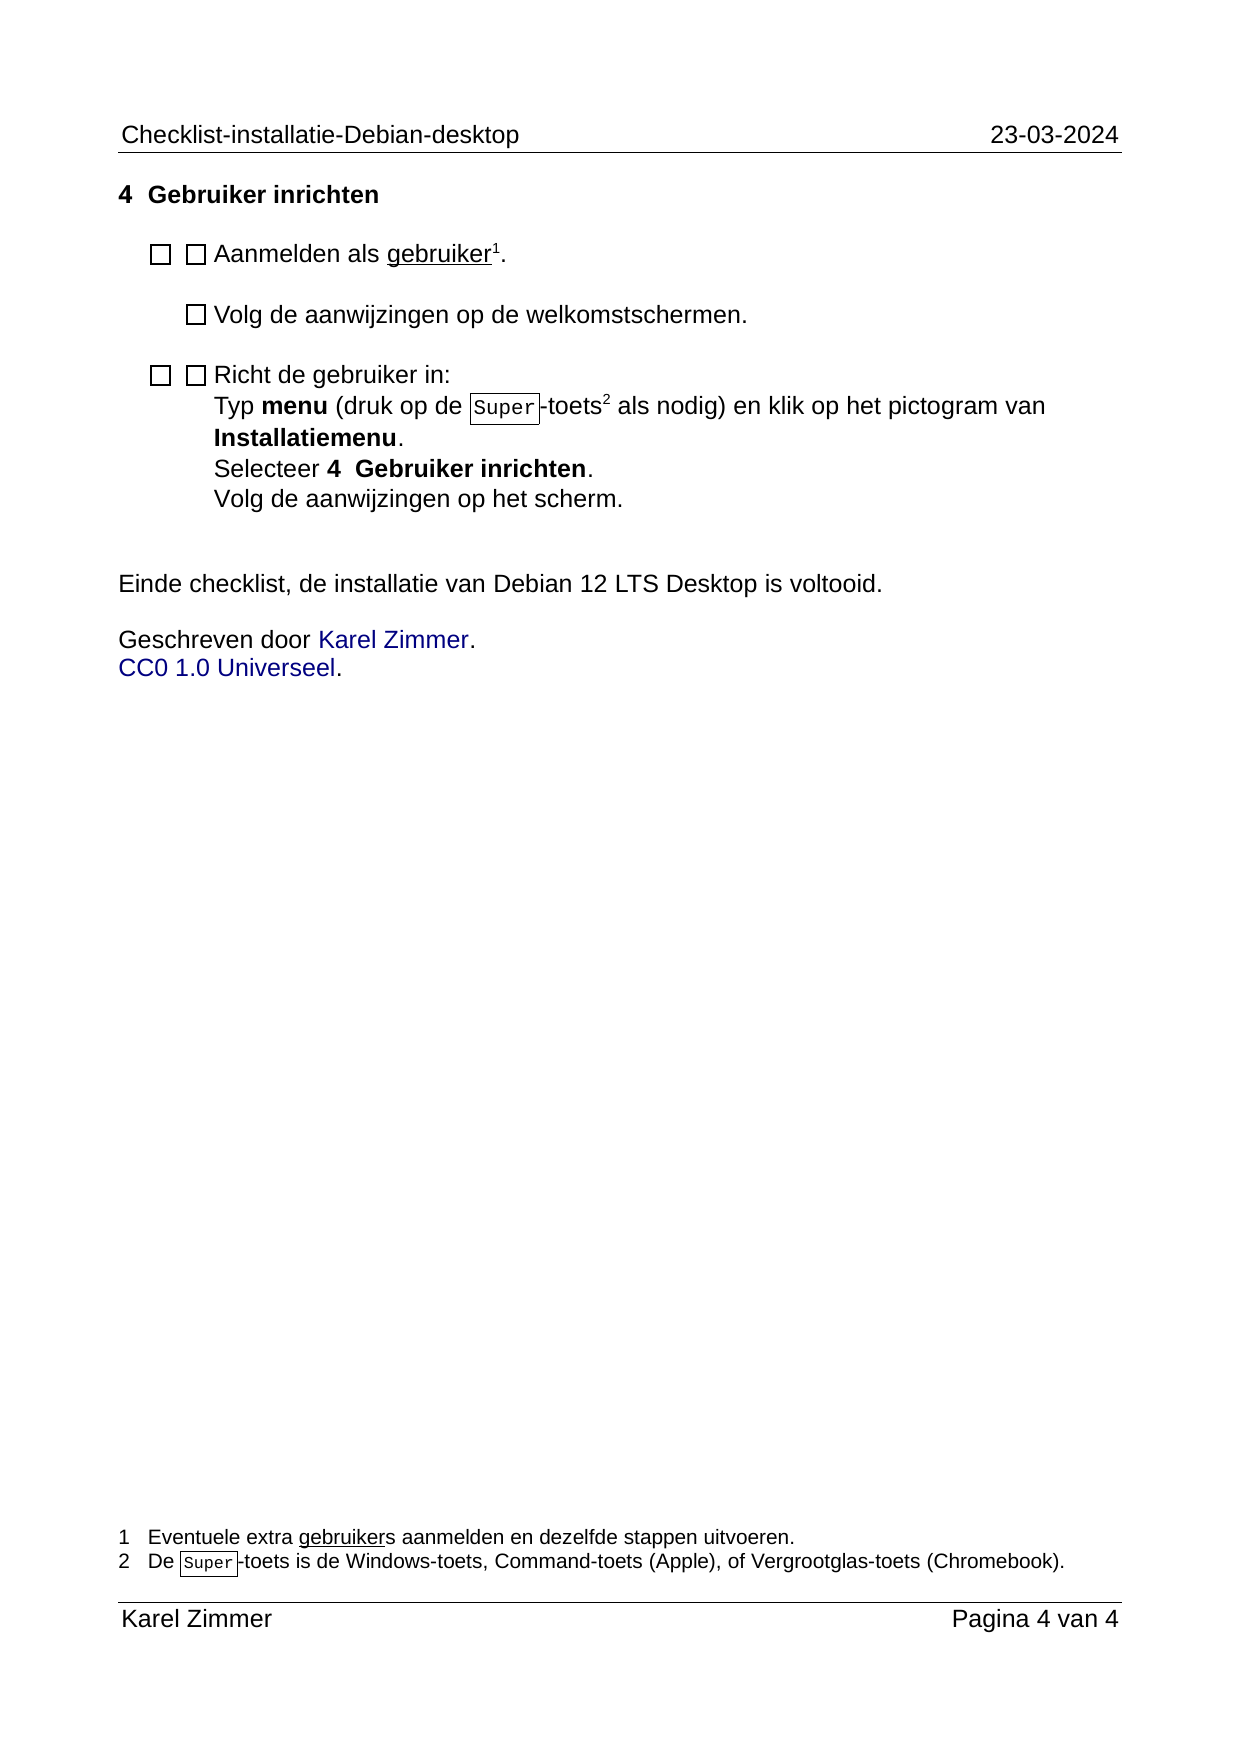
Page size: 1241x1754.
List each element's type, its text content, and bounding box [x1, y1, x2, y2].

table_cell [118, 269, 142, 300]
list Gebruiker inrichten [118, 177, 1122, 211]
table_cell [213, 269, 1122, 300]
table_cell [118, 454, 142, 484]
table_cell [142, 269, 177, 300]
table_cell [177, 300, 213, 330]
table_cell [177, 330, 213, 360]
table_cell [177, 391, 213, 453]
table_cell [118, 484, 142, 514]
table_cell Volg de aanwijzingen op de welkomstschermen. [213, 300, 1122, 330]
table_cell [142, 330, 177, 360]
table_cell [142, 454, 177, 484]
table_header [177, 239, 213, 269]
table_cell Volg de aanwijzingen op het scherm. [213, 484, 1122, 514]
table_cell Typ menu (druk op de Super-toets als nodig) en klik op het pictogram van Installatiemenu. [213, 391, 1122, 453]
table_header [142, 239, 177, 269]
text CC0 1.0 Universeel. [118, 654, 1122, 682]
table_cell [142, 391, 177, 453]
text Einde checklist, de installatie van Debian 12 LTS Desktop is voltooid. [118, 570, 1122, 598]
table_cell Selecteer 4 Gebruiker inrichten. [213, 454, 1122, 484]
table_cell [142, 360, 177, 391]
table_header Aanmelden als gebruiker. [213, 239, 1122, 269]
table_cell [177, 454, 213, 484]
table_header [118, 239, 142, 269]
table_cell [177, 484, 213, 514]
table_cell [213, 330, 1122, 360]
table_cell [177, 269, 213, 300]
table_cell [142, 484, 177, 514]
table_cell [118, 330, 142, 360]
table_cell [118, 360, 142, 391]
table_cell [177, 360, 213, 391]
table_cell [142, 300, 177, 330]
table_cell [118, 300, 142, 330]
table_cell Richt de gebruiker in: [213, 360, 1122, 391]
text Geschreven door Karel Zimmer. [118, 626, 1122, 654]
table_cell [118, 391, 142, 453]
